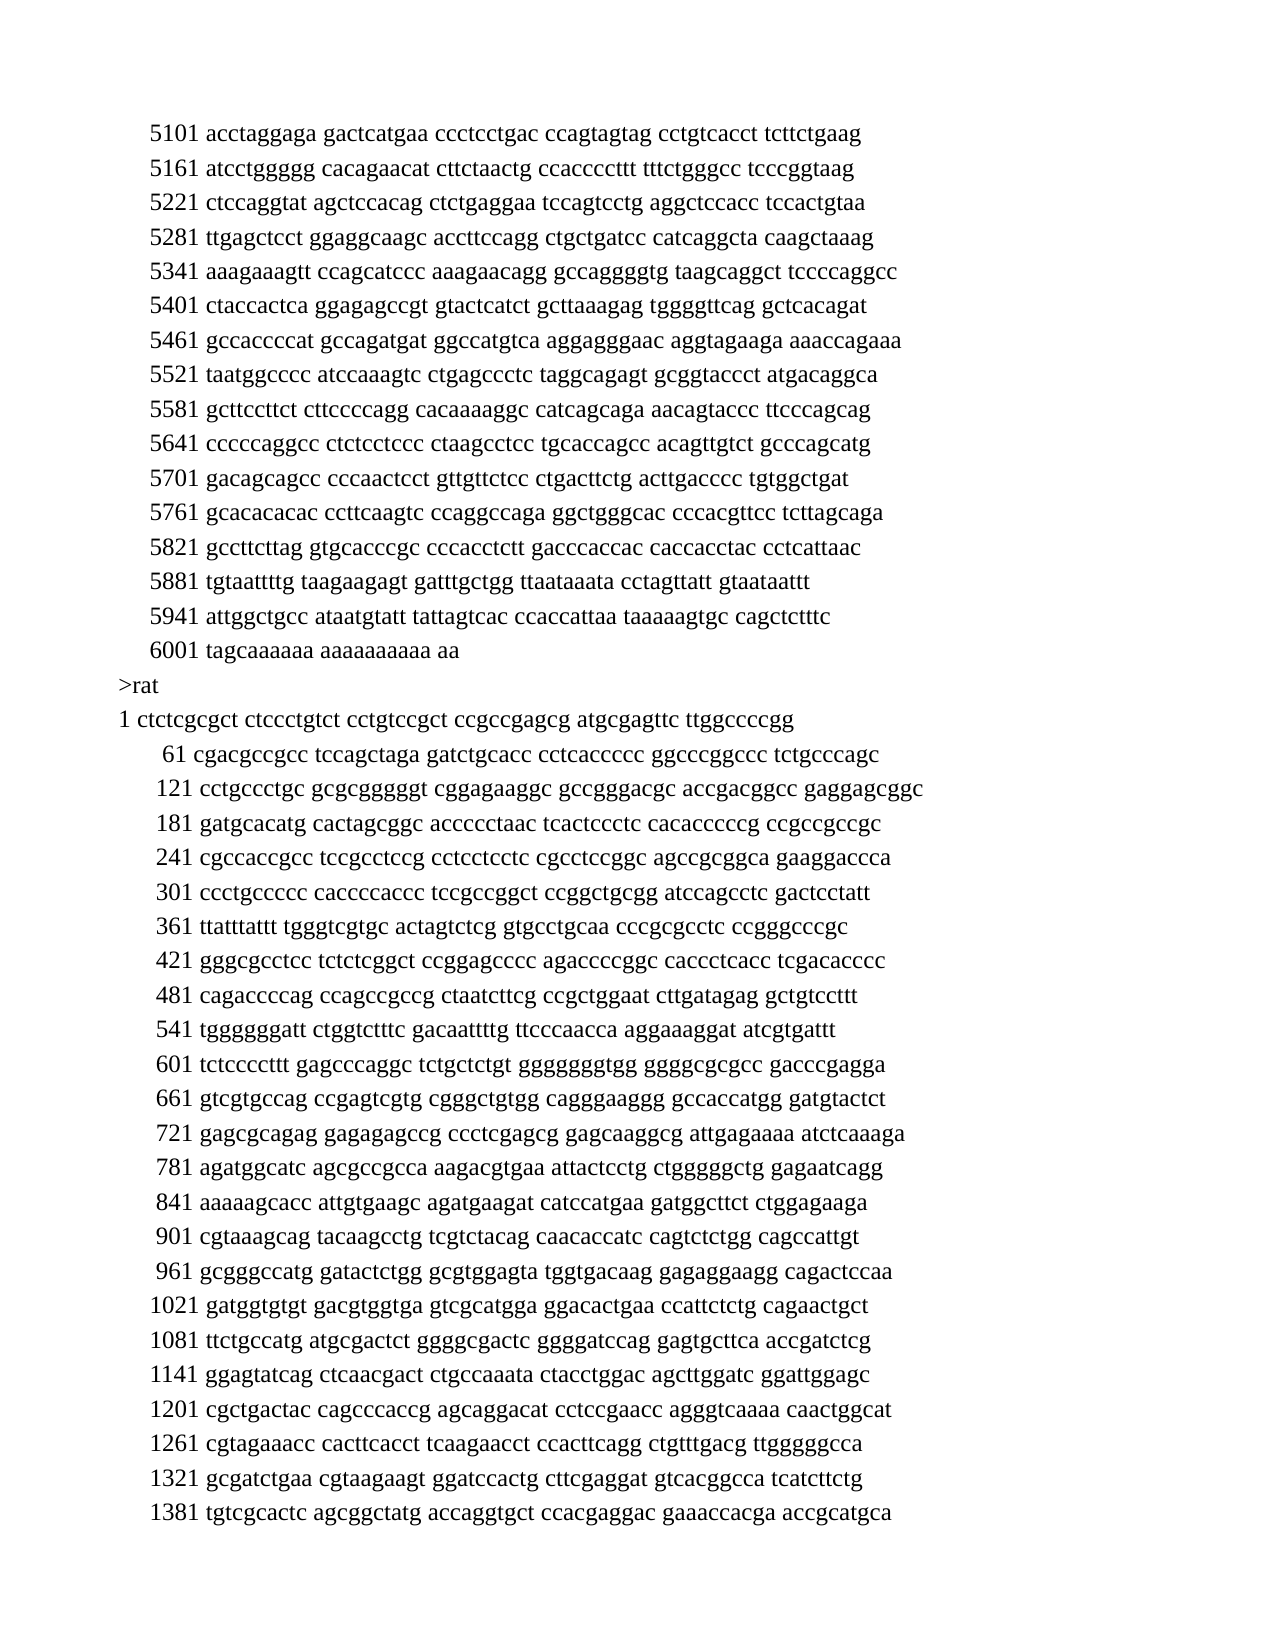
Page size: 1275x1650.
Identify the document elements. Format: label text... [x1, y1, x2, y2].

text 1321 gcgatctgaa cgtaagaagt ggatccactg cttcgaggat gtcacggcca tcatcttctg [118, 1463, 1157, 1492]
text 541 tggggggatt ctggtctttc gacaattttg ttcccaacca aggaaaggat atcgtgattt [118, 1014, 1157, 1043]
text 5581 gcttccttct cttccccagg cacaaaaggc catcagcaga aacagtaccc ttcccagcag [118, 394, 1157, 423]
text 901 cgtaaagcag tacaagcctg tcgtctacag caacaccatc cagtctctgg cagccattgt [118, 1221, 1157, 1250]
text 841 aaaaagcacc attgtgaagc agatgaagat catccatgaa gatggcttct ctggagaaga [118, 1187, 1157, 1216]
text 1381 tgtcgcactc agcggctatg accaggtgct ccacgaggac gaaaccacga accgcatgca [118, 1497, 1157, 1526]
text 5461 gccaccccat gccagatgat ggccatgtca aggagggaac aggtagaaga aaaccagaaa [118, 325, 1157, 354]
text 5281 ttgagctcct ggaggcaagc accttccagg ctgctgatcc catcaggcta caagctaaag [118, 222, 1157, 250]
text 5221 ctccaggtat agctccacag ctctgaggaa tccagtcctg aggctccacc tccactgtaa [118, 187, 1157, 216]
text 61 cgacgccgcc tccagctaga gatctgcacc cctcaccccc ggcccggccc tctgcccagc [118, 739, 1157, 767]
text 721 gagcgcagag gagagagccg ccctcgagcg gagcaaggcg attgagaaaa atctcaaaga [118, 1118, 1157, 1147]
text 5701 gacagcagcc cccaactcct gttgttctcc ctgacttctg acttgacccc tgtggctgat [118, 463, 1157, 492]
text 781 agatggcatc agcgccgcca aagacgtgaa attactcctg ctgggggctg gagaatcagg [118, 1152, 1157, 1181]
text 121 cctgccctgc gcgcgggggt cggagaaggc gccgggacgc accgacggcc gaggagcggc [118, 773, 1157, 802]
text 1 ctctcgcgct ctccctgtct cctgtccgct ccgccgagcg atgcgagttc ttggccccgg [118, 704, 1157, 733]
text >rat [118, 670, 1157, 698]
text 6001 tagcaaaaaa aaaaaaaaaa aa [118, 635, 1157, 664]
text 301 ccctgccccc caccccaccc tccgccggct ccggctgcgg atccagcctc gactcctatt [118, 877, 1157, 905]
text 5821 gccttcttag gtgcacccgc cccacctctt gacccaccac caccacctac cctcattaac [118, 532, 1157, 561]
text 1261 cgtagaaacc cacttcacct tcaagaacct ccacttcagg ctgtttgacg ttgggggcca [118, 1428, 1157, 1457]
text 5641 cccccaggcc ctctcctccc ctaagcctcc tgcaccagcc acagttgtct gcccagcatg [118, 428, 1157, 457]
text 1021 gatggtgtgt gacgtggtga gtcgcatgga ggacactgaa ccattctctg cagaactgct [118, 1290, 1157, 1319]
text 961 gcgggccatg gatactctgg gcgtggagta tggtgacaag gagaggaagg cagactccaa [118, 1256, 1157, 1285]
text 5161 atcctggggg cacagaacat cttctaactg ccaccccttt tttctgggcc tcccggtaag [118, 153, 1157, 181]
text 361 ttatttattt tgggtcgtgc actagtctcg gtgcctgcaa cccgcgcctc ccgggcccgc [118, 911, 1157, 940]
text 5341 aaagaaagtt ccagcatccc aaagaacagg gccaggggtg taagcaggct tccccaggcc [118, 256, 1157, 285]
text 5521 taatggcccc atccaaagtc ctgagccctc taggcagagt gcggtaccct atgacaggca [118, 359, 1157, 388]
text 661 gtcgtgccag ccgagtcgtg cgggctgtgg cagggaaggg gccaccatgg gatgtactct [118, 1083, 1157, 1112]
text 481 cagaccccag ccagccgccg ctaatcttcg ccgctggaat cttgatagag gctgtccttt [118, 980, 1157, 1009]
text 421 gggcgcctcc tctctcggct ccggagcccc agaccccggc caccctcacc tcgacacccc [118, 946, 1157, 974]
text 1081 ttctgccatg atgcgactct ggggcgactc ggggatccag gagtgcttca accgatctcg [118, 1325, 1157, 1354]
text 181 gatgcacatg cactagcggc accccctaac tcactccctc cacacccccg ccgccgccgc [118, 808, 1157, 836]
text 5101 acctaggaga gactcatgaa ccctcctgac ccagtagtag cctgtcacct tcttctgaag [118, 118, 1157, 147]
text 241 cgccaccgcc tccgcctccg cctcctcctc cgcctccggc agccgcggca gaaggaccca [118, 842, 1157, 871]
text 5881 tgtaattttg taagaagagt gatttgctgg ttaataaata cctagttatt gtaataattt [118, 566, 1157, 595]
text 601 tctccccttt gagcccaggc tctgctctgt gggggggtgg ggggcgcgcc gacccgagga [118, 1049, 1157, 1078]
text 5761 gcacacacac ccttcaagtc ccaggccaga ggctgggcac cccacgttcc tcttagcaga [118, 497, 1157, 526]
text 5941 attggctgcc ataatgtatt tattagtcac ccaccattaa taaaaagtgc cagctctttc [118, 601, 1157, 629]
text 1141 ggagtatcag ctcaacgact ctgccaaata ctacctggac agcttggatc ggattggagc [118, 1359, 1157, 1388]
text 1201 cgctgactac cagcccaccg agcaggacat cctccgaacc agggtcaaaa caactggcat [118, 1394, 1157, 1423]
text 5401 ctaccactca ggagagccgt gtactcatct gcttaaagag tggggttcag gctcacagat [118, 291, 1157, 319]
